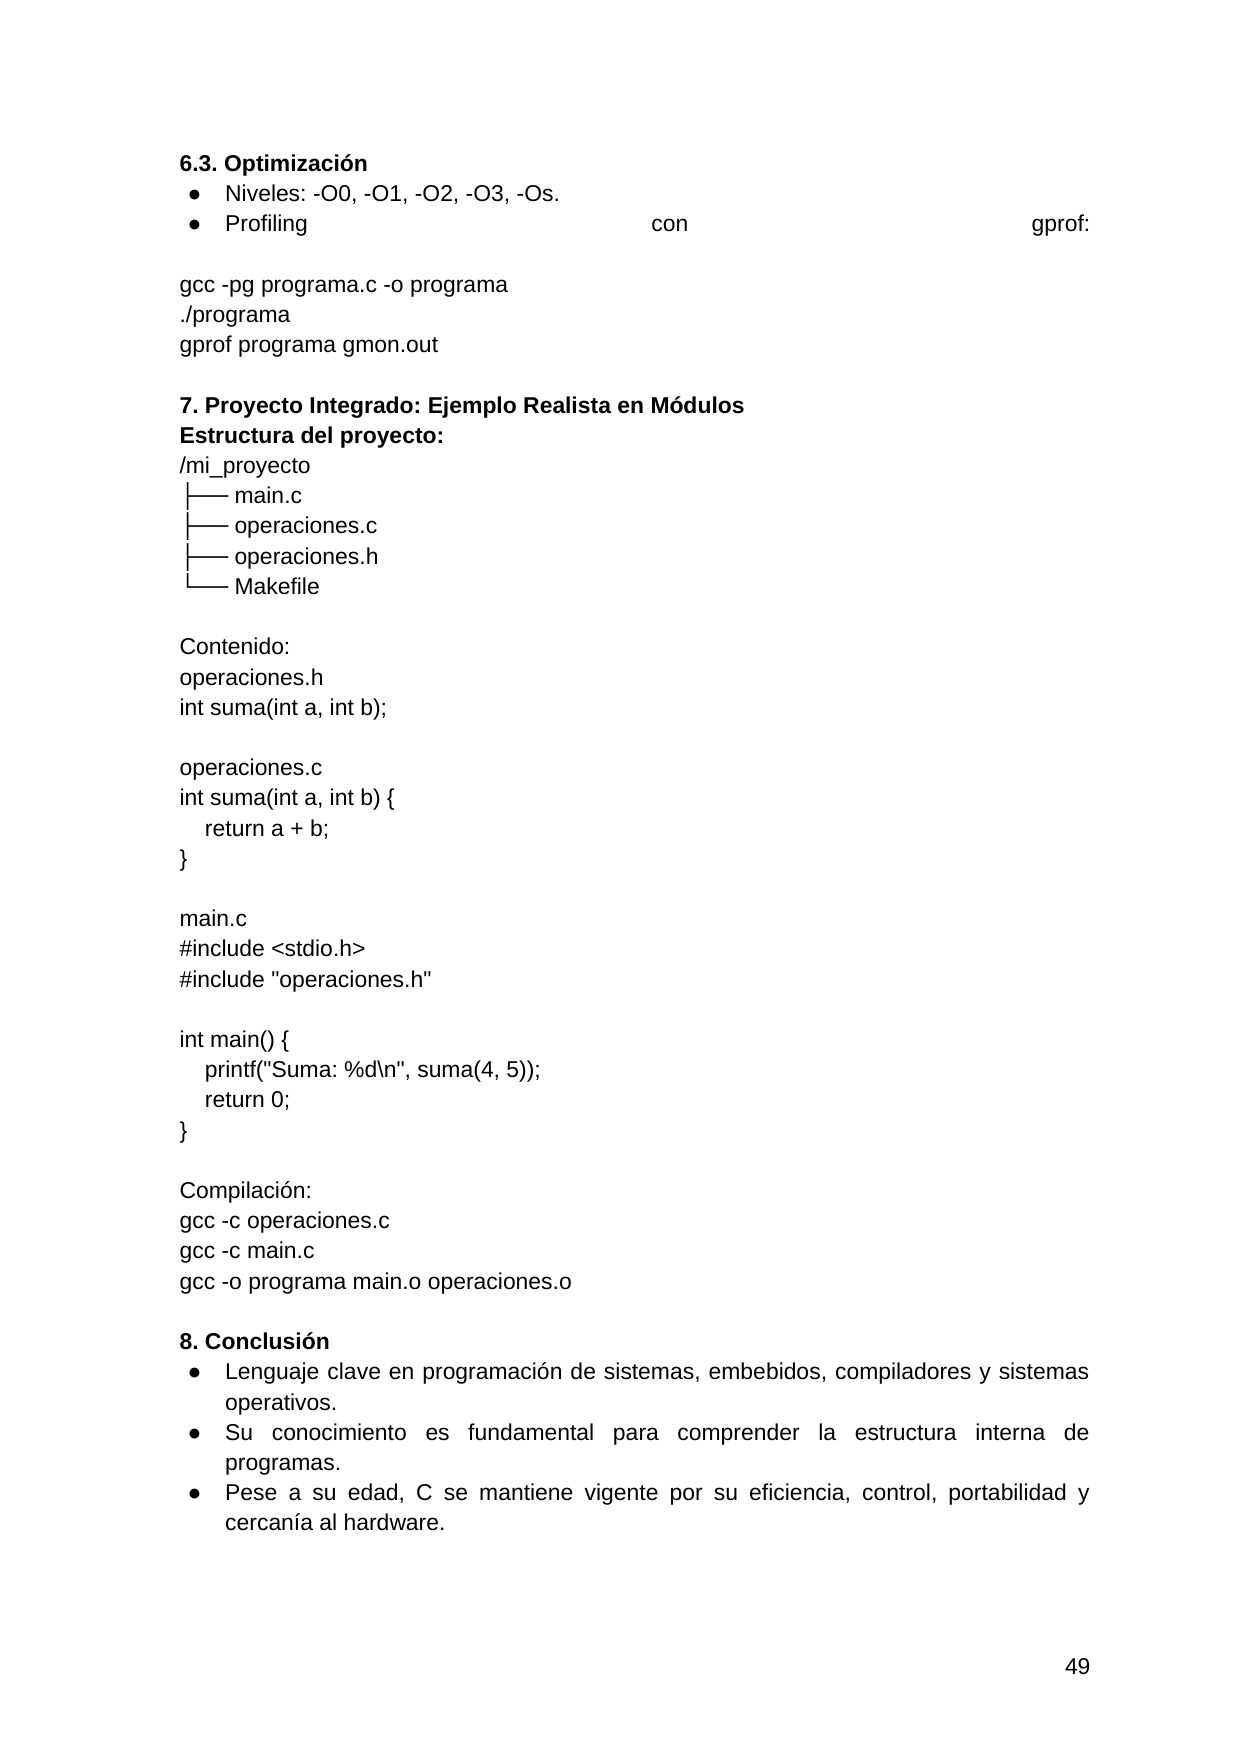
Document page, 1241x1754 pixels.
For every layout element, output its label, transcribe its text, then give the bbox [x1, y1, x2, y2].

text gcc -c main.c [179, 1237, 1090, 1264]
list Niveles: -O0, -O1, -O2, -O3, -Os. [187, 180, 1090, 207]
text Compilación: [179, 1177, 1090, 1203]
text gcc -o programa main.o operaciones.o [179, 1268, 1090, 1294]
text gcc -c operaciones.c [179, 1207, 1090, 1234]
text Contenido: [179, 633, 1090, 660]
text } [179, 1117, 1090, 1143]
text Estructura del proyecto: [179, 422, 1090, 448]
text int main() { [179, 1026, 1090, 1052]
text gcc -pg programa.c -o programa [179, 271, 1090, 297]
text gprof programa gmon.out [179, 331, 1090, 358]
text int suma(int a, int b) { [179, 784, 1090, 811]
list Pese a su edad, C se mantiene vigente por su eficiencia, control, portabilidad y cercanía al hardware. [187, 1479, 1090, 1536]
list Lenguaje clave en programación de sistemas, embebidos, compiladores y sistemas operativos. [187, 1358, 1090, 1415]
text /mi_proyecto [179, 452, 1090, 478]
text main.c [179, 905, 1090, 932]
text printf("Suma: %d\n", suma(4, 5)); [179, 1056, 1090, 1083]
text ├── operaciones.h [188, 543, 1090, 569]
text ./programa [179, 301, 1090, 327]
list Profiling con gprof: [187, 210, 1090, 267]
text int suma(int a, int b); [179, 694, 1090, 720]
list Su conocimiento es fundamental para comprender la estructura interna de programas. [187, 1419, 1090, 1475]
text └── Makefile [179, 573, 1090, 599]
text #include <stdio.h> [179, 935, 1090, 962]
text ├── main.c [188, 482, 1090, 509]
text return 0; [179, 1086, 1090, 1113]
text operaciones.c [179, 754, 1090, 781]
text 8. Conclusión [179, 1328, 1090, 1354]
text } [179, 845, 1090, 871]
text #include "operaciones.h" [179, 966, 1090, 992]
text ├── operaciones.c [188, 512, 1090, 539]
text 6.3. Optimización [179, 150, 1090, 176]
text return a + b; [179, 814, 1090, 841]
text 7. Proyecto Integrado: Ejemplo Realista en Módulos [179, 392, 1090, 418]
text operaciones.h [179, 663, 1090, 690]
